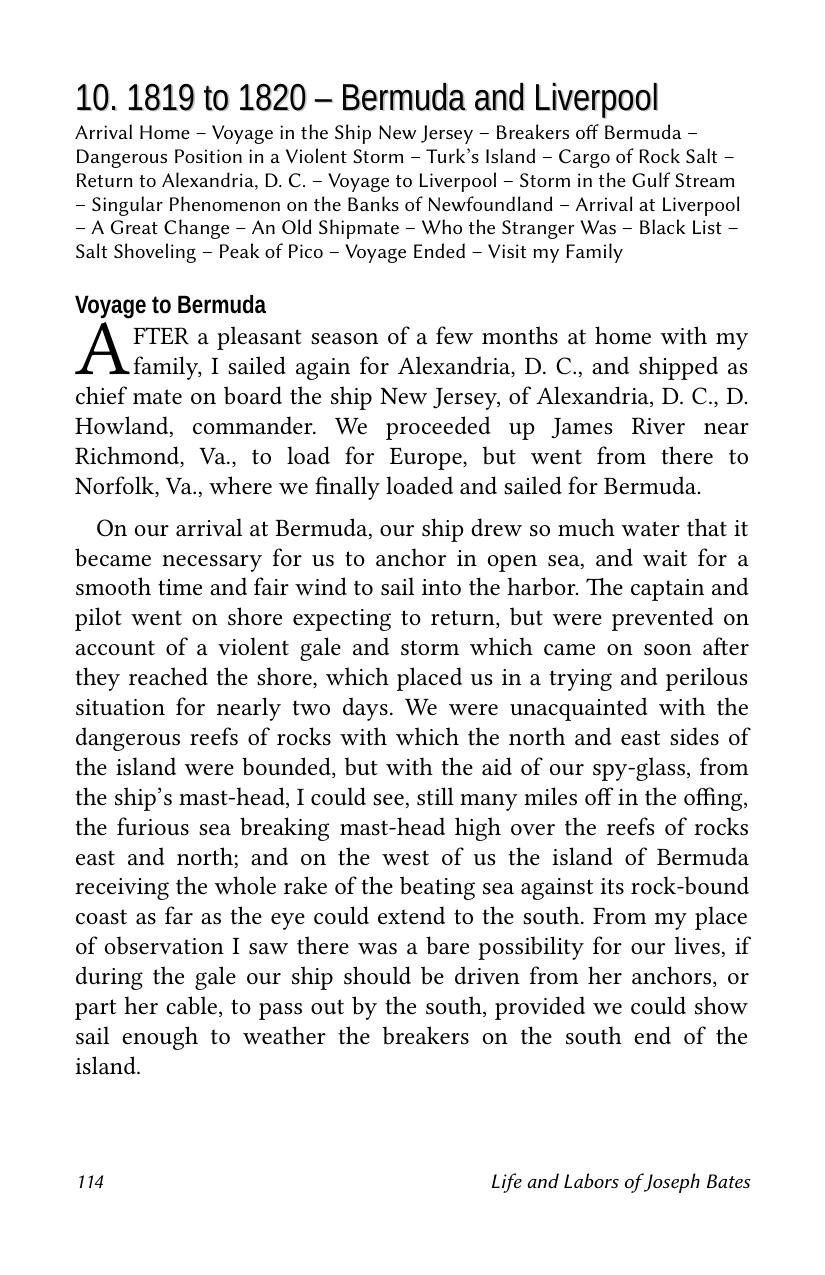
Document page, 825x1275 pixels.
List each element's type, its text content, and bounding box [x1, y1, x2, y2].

text AFTER a pleasant season of a few months at home with my family, I sailed again for Alexandria, D. C., and shipped as chief mate on board the ship New Jersey, of Alexandria, D. C., D. Howland, commander. We proceeded up James River near Richmond, Va., to load for Europe, but went from there to Norfolk, Va., where we finally loaded and sailed for Bermuda. [75, 322, 750, 500]
subtitle Voyage to Bermuda [75, 291, 750, 319]
text On our arrival at Bermuda, our ship drew so much water that it became necessary for us to anchor in open sea, and wait for a smooth time and fair wind to sail into the harbor. The captain and pilot went on shore expecting to return, but were prevented on account of a violent gale and storm which came on soon after they reached the shore, which placed us in a trying and perilous situation for nearly two days. We were unacquainted with the dangerous reefs of rocks with which the north and east sides of the island were bounded, but with the aid of our spy-glass, from the ship’s mast-head, I could see, still many miles off in the offing, the furious sea breaking mast-head high over the reefs of rocks east and north; and on the west of us the island of Bermuda receiving the whole rake of the beating sea against its rock-bound coast as far as the eye could extend to the south. From my place of observation I saw there was a bare possibility for our lives, if during the gale our ship should be driven from her anchors, or part her cable, to pass out by the south, provided we could show sail enough to weather the breakers on the south end of the island. [75, 514, 750, 1080]
title 1819 to 1820 – Bermuda and Liverpool [75, 75, 750, 118]
text Arrival Home – Voyage in the Ship New Jersey – Breakers off Bermuda – Dangerous Position in a Violent Storm – Turk’s Island – Cargo of Rock Salt – Return to Alexandria, D. C. – Voyage to Liverpool – Storm in the Gulf Stream – Singular Phenomenon on the Banks of Newfoundland – Arrival at Liverpool – A Great Change – An Old Shipmate – Who the Stranger Was – Black List – Salt Shoveling – Peak of Pico – Voyage Ended – Visit my Family [75, 121, 750, 263]
